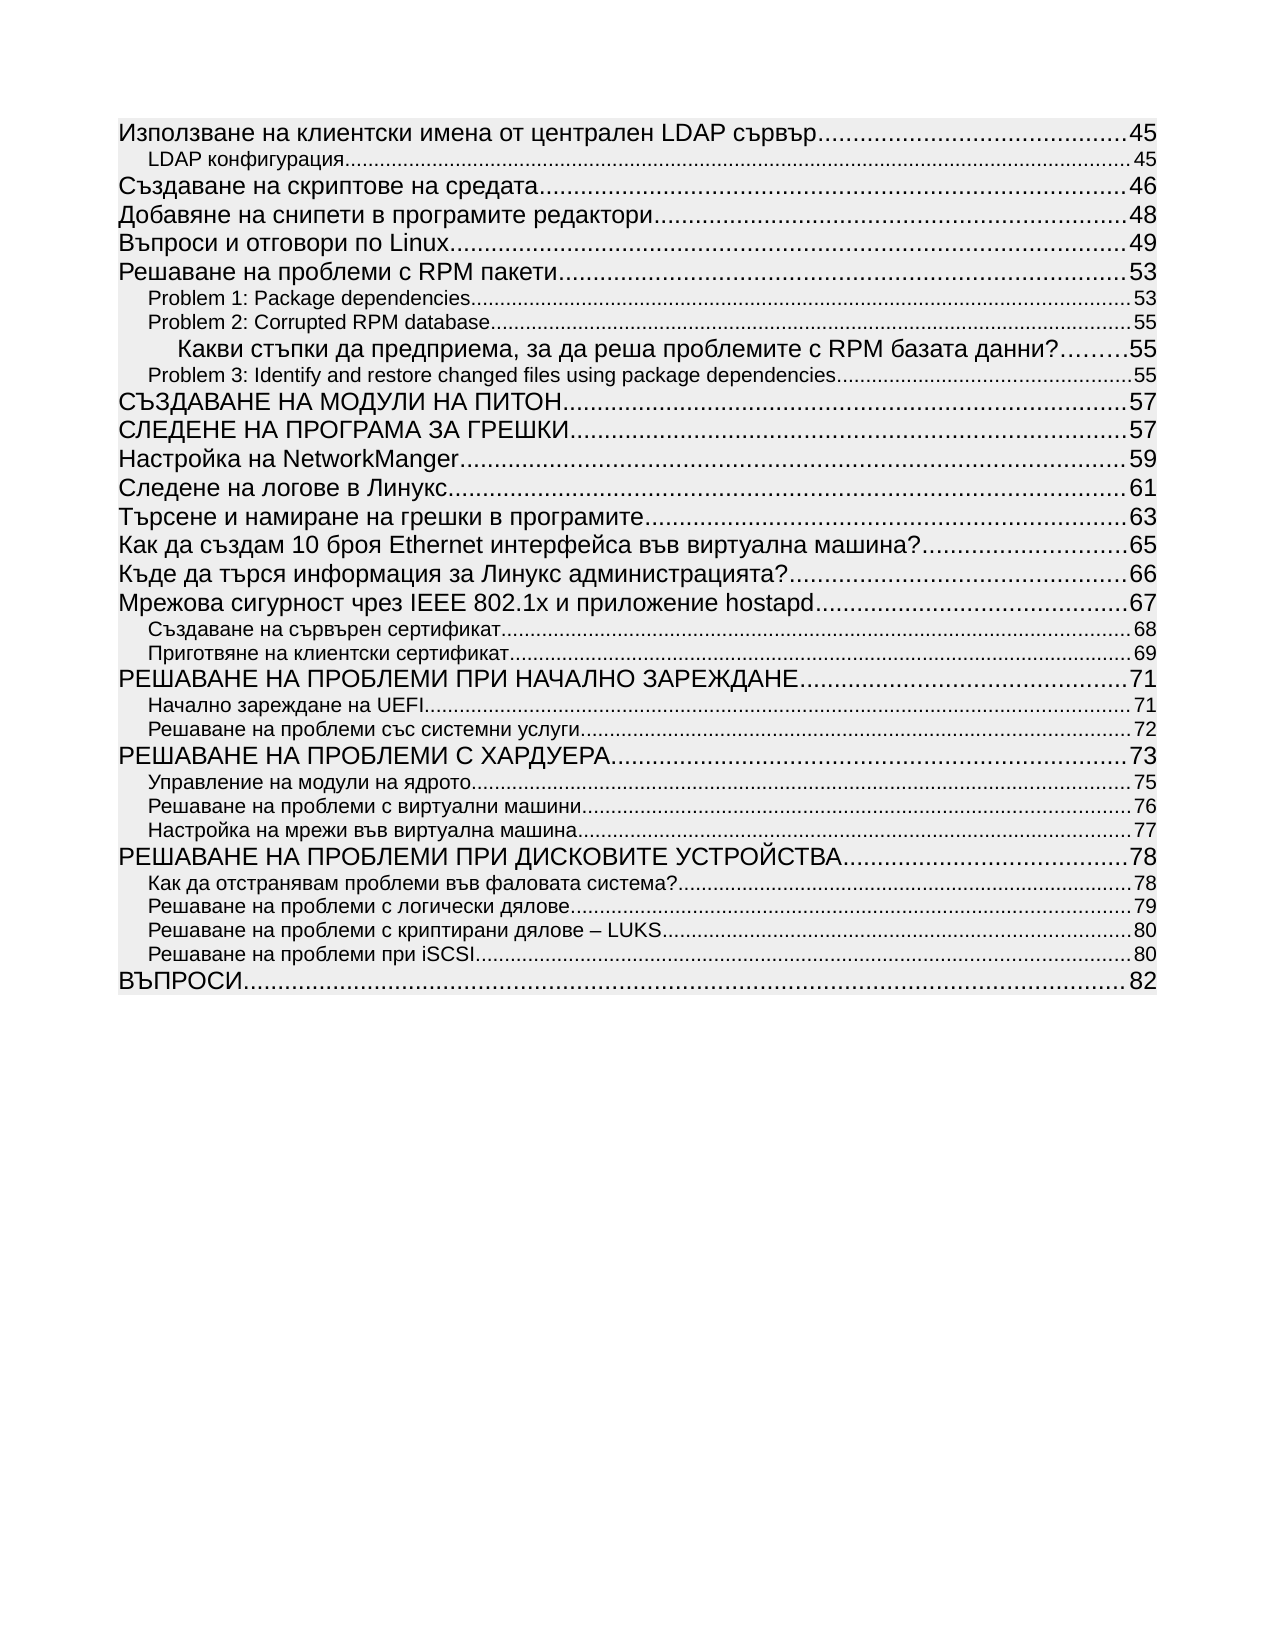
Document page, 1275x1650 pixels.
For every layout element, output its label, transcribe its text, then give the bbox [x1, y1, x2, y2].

text Решаване на проблеми с RPM пакети 53 [118, 257, 1157, 286]
text Настройка на NetworkManger 59 [118, 444, 1157, 473]
text Решаване на проблеми с криптирани дялове – LUKS 80 [148, 918, 1157, 942]
text Решаване на проблеми със системни услуги 72 [148, 717, 1157, 741]
text Начално зареждане на UEFI 71 [148, 693, 1157, 717]
text Какви стъпки да предприема, за да реша проблемите с RPM базата данни? 55 [177, 334, 1157, 362]
text Създаване на скриптове на средата 46 [118, 171, 1157, 199]
text Къде да търся информация за Линукс администрацията? 66 [118, 559, 1157, 588]
text Как да отстранявам проблеми във фаловата система? 78 [148, 870, 1157, 894]
text РЕШАВАНЕ НА ПРОБЛЕМИ С ХАРДУЕРА 73 [118, 741, 1157, 770]
text LDAP конфигурация 45 [148, 147, 1157, 171]
text Създаване на сървърен сертификат 68 [148, 616, 1157, 640]
text Търсене и намиране на грешки в програмите 63 [118, 501, 1157, 530]
text Настройка на мрежи във виртуална машина 77 [148, 818, 1157, 842]
text Използване на клиентски имена от централен LDAP сървър 45 [118, 118, 1157, 147]
text Problem 2: Corrupted RPM database 55 [148, 310, 1157, 334]
text РЕШАВАНЕ НА ПРОБЛЕМИ ПРИ ДИСКОВИТЕ УСТРОЙСТВА 78 [118, 842, 1157, 870]
text Мрежова сигурност чрез IEEE 802.1x и приложение hostapd 67 [118, 588, 1157, 616]
text Решаване на проблеми с логически дялове 79 [148, 894, 1157, 918]
text Управление на модули на ядрото 75 [148, 770, 1157, 794]
text Въпроси и отговори по Linux 49 [118, 228, 1157, 257]
text Как да създам 10 броя Ethernet интерфейса във виртуална машина? 65 [118, 530, 1157, 559]
text СЛЕДЕНЕ НА ПРОГРАМА ЗА ГРЕШКИ 57 [118, 415, 1157, 444]
text Добавяне на снипети в програмите редактори 48 [118, 199, 1157, 228]
text СЪЗДАВАНЕ НА МОДУЛИ НА ПИТОН 57 [118, 386, 1157, 415]
text Решаване на проблеми при iSCSI 80 [148, 942, 1157, 966]
text Следене на логове в Линукс 61 [118, 473, 1157, 501]
text Решаване на проблеми с виртуални машини 76 [148, 794, 1157, 818]
text Приготвяне на клиентски сертификат 69 [148, 640, 1157, 664]
text РЕШАВАНЕ НА ПРОБЛЕМИ ПРИ НАЧАЛНО ЗАРЕЖДАНЕ 71 [118, 664, 1157, 693]
text ВЪПРОСИ 82 [118, 966, 1157, 995]
text Problem 1: Package dependencies 53 [148, 286, 1157, 310]
text Problem 3: Identify and restore changed files using package dependencies 55 [148, 362, 1157, 386]
